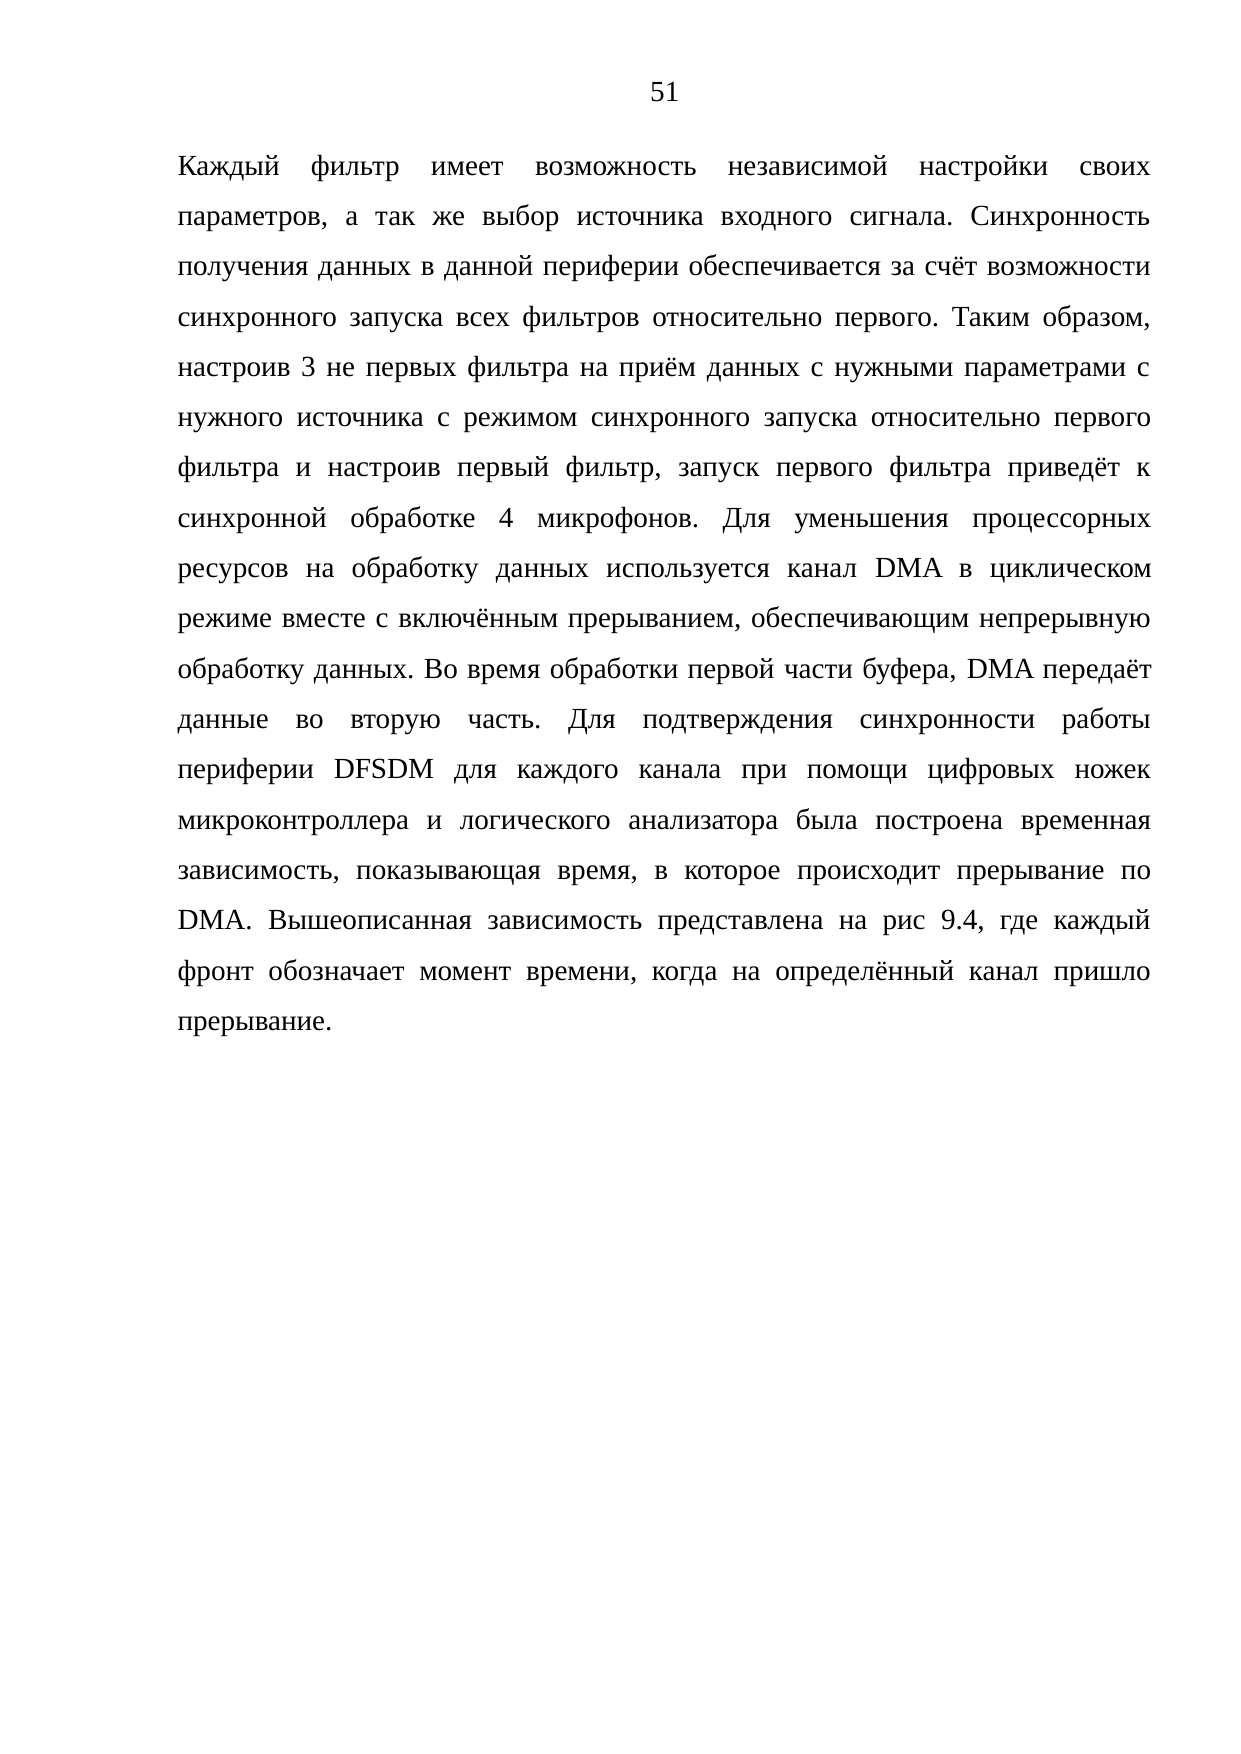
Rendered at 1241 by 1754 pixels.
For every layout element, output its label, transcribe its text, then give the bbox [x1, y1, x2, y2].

text Каждый фильтр имеет возможность независимой настройки своих параметров, а так же выбор источника входного сигнала. Синхронность получения данных в данной периферии обеспечивается за счёт возможности синхронного запуска всех фильтров относительно первого. Таким образом, настроив 3 не первых фильтра на приём данных с нужными параметрами с нужного источника с режимом синхронного запуска относительно первого фильтра и настроив первый фильтр, запуск первого фильтра приведёт к синхронной обработке 4 микрофонов. Для уменьшения процессорных ресурсов на обработку данных используется канал DMA в циклическом режиме вместе с включённым прерыванием, обеспечивающим непрерывную обработку данных. Во время обработки первой части буфера, DMA передаёт данные во вторую часть. Для подтверждения синхронности работы периферии DFSDM для каждого канала при помощи цифровых ножек микроконтроллера и логического анализатора была построена временная зависимость, показывающая время, в которое происходит прерывание по DMA. Вышеописанная зависимость представлена на рис 9.4, где каждый фронт обозначает момент времени, когда на определённый канал пришло прерывание. [177, 148, 1152, 1037]
